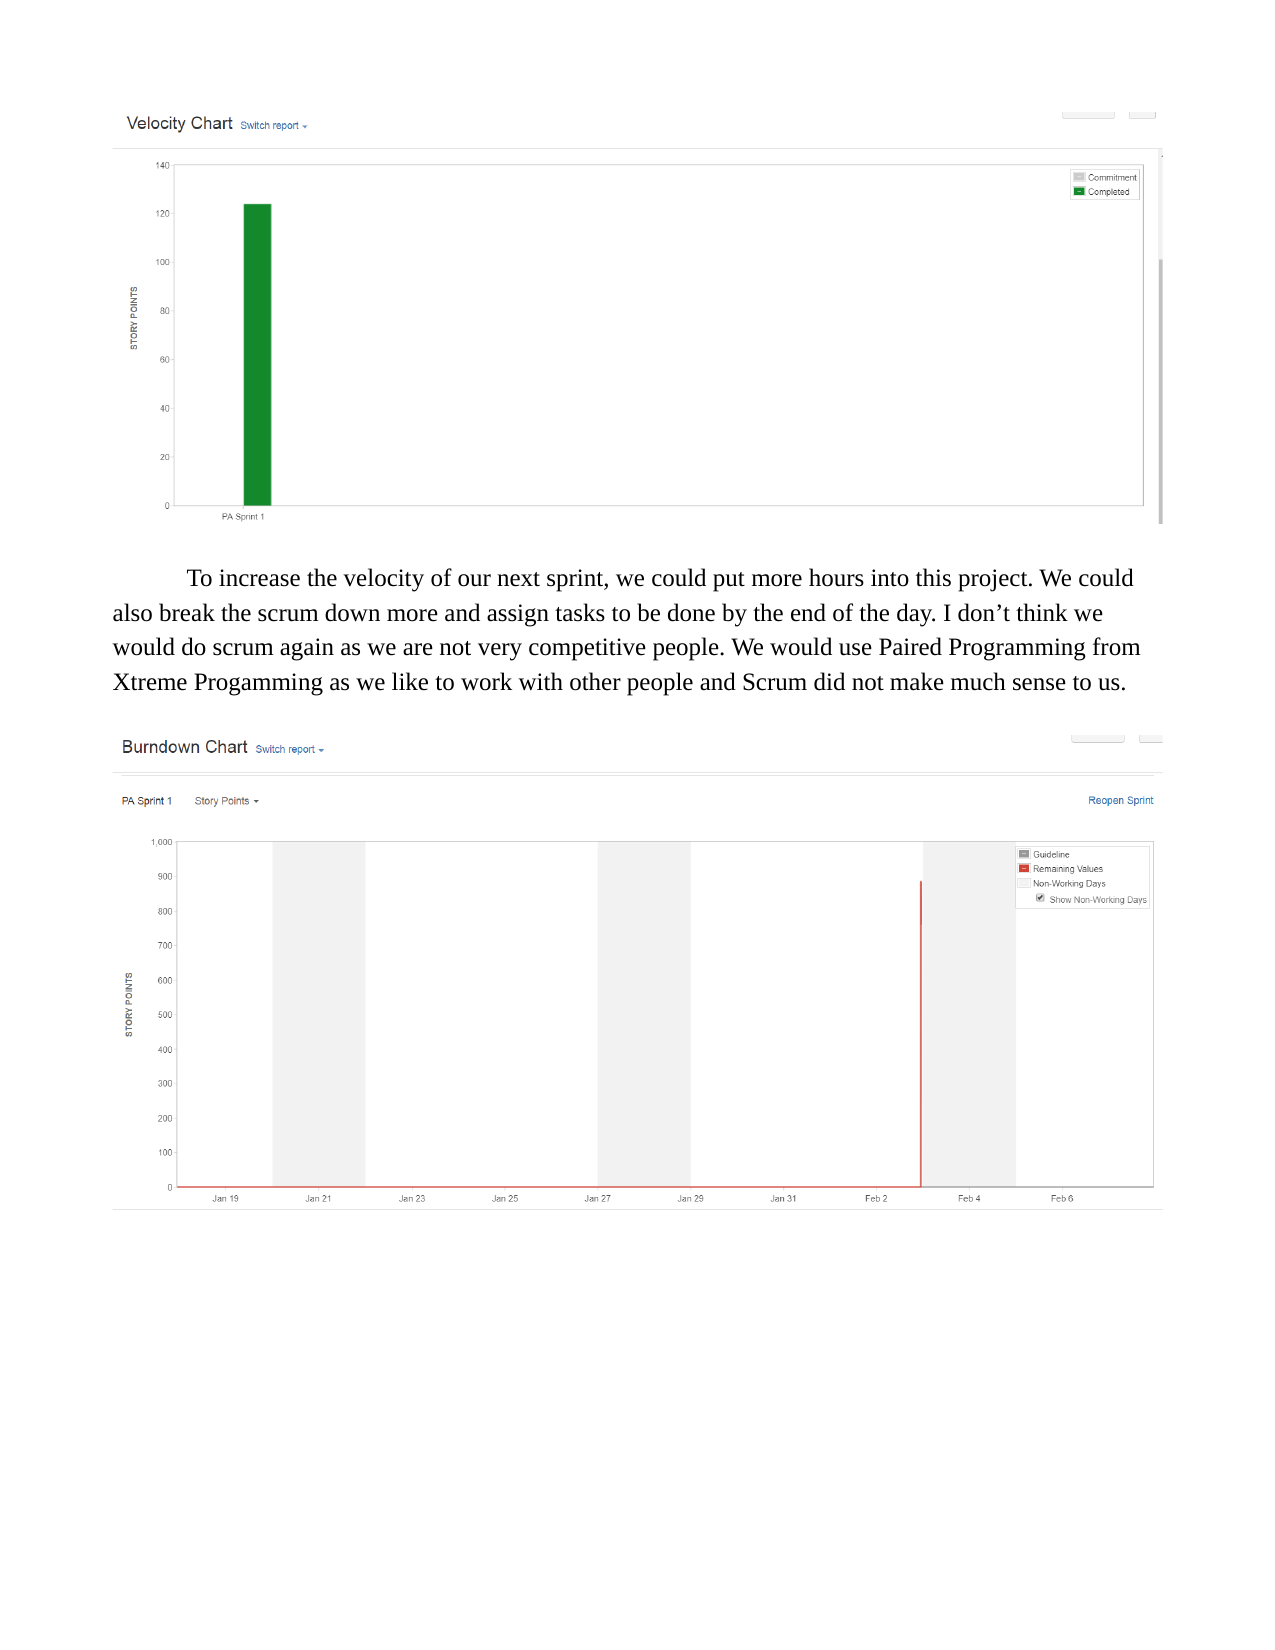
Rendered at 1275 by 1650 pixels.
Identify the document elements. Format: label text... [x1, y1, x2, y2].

text To increase the velocity of our next sprint, we could put more hours into this project. We could also break the scrum down more and assign tasks to be done by the end of the day. I don’t think we would do scrum again as we are not very competitive people. We would use Paired Programming from Xtreme Progamming as we like to work with other people and Scrum did not make much sense to us. [112, 563, 1162, 696]
